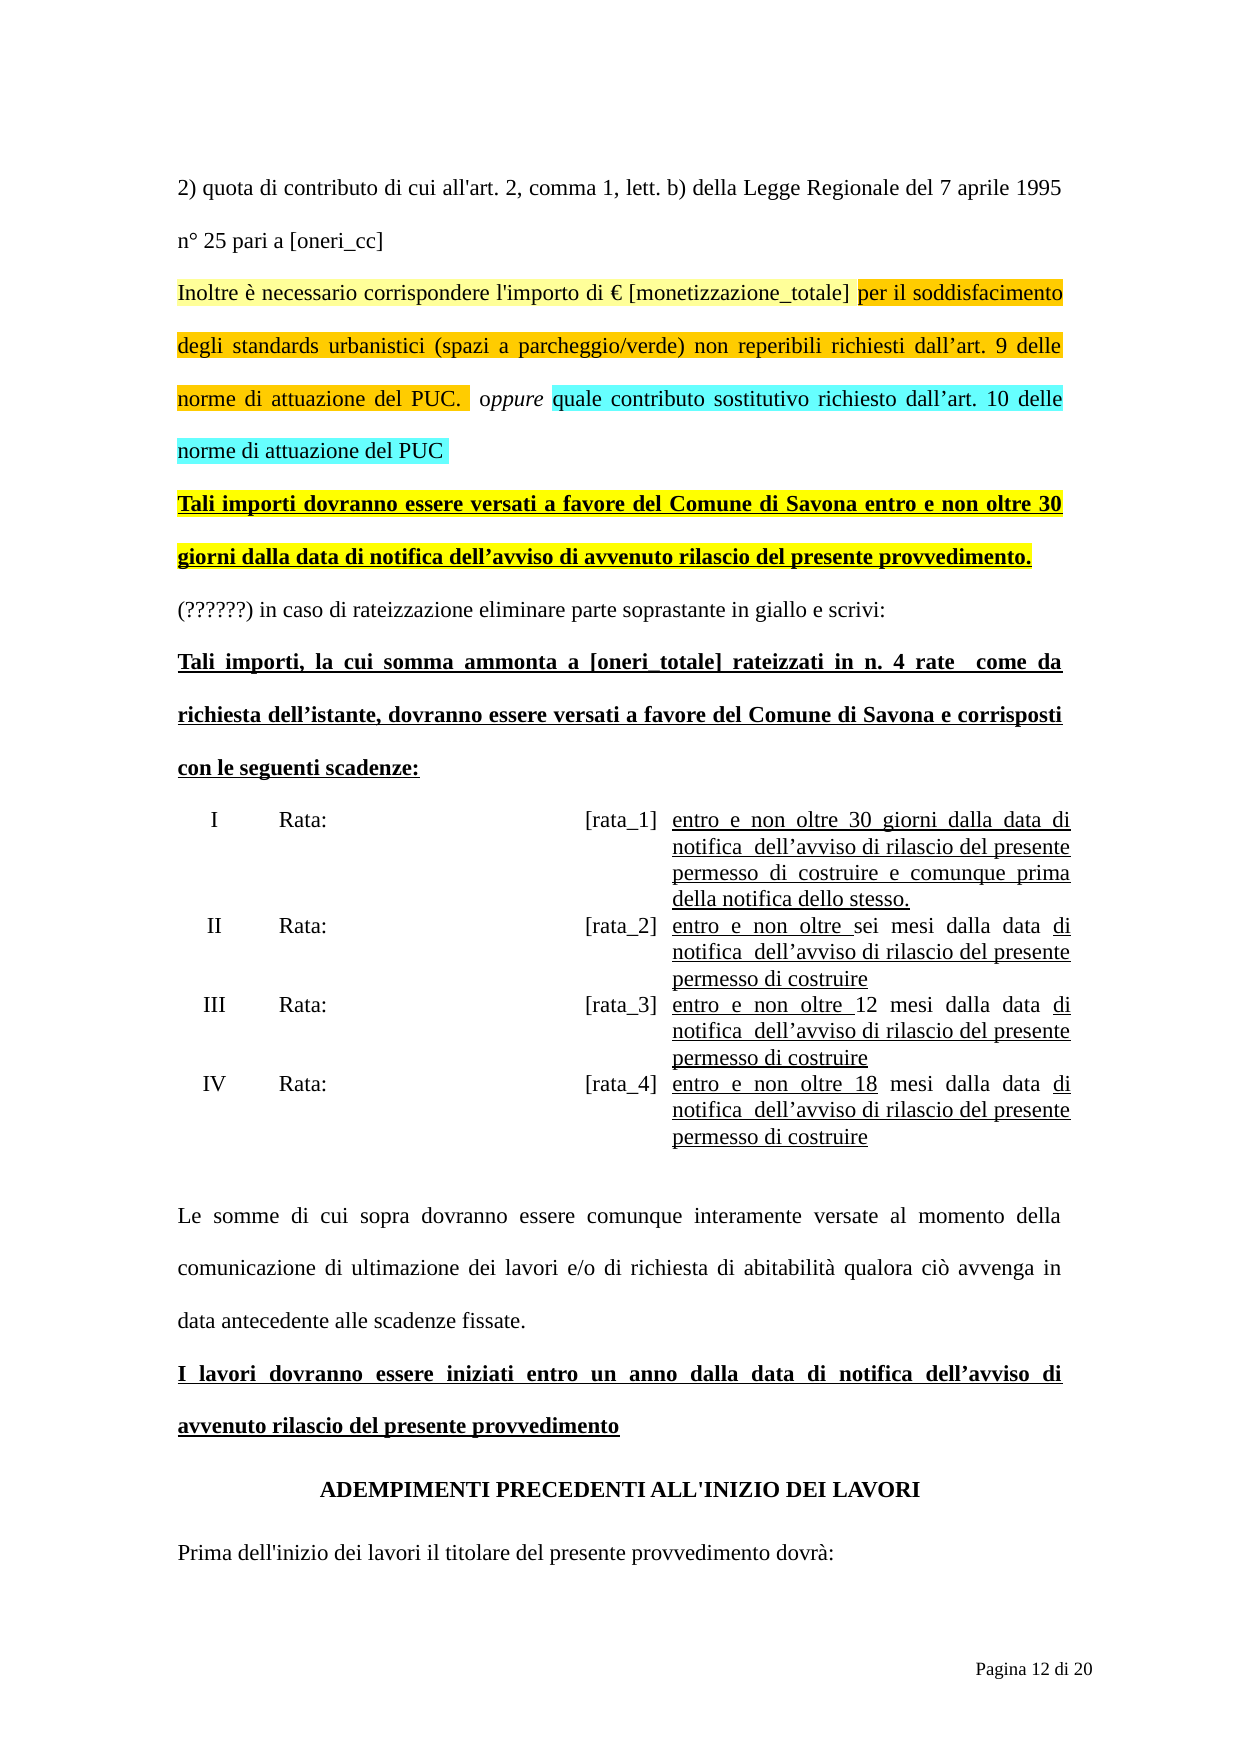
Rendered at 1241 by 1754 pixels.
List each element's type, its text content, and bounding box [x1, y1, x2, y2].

text Inoltre è necessario corrispondere l'importo di € [monetizzazione_totale] per il soddisfacimento degli standards urbanistici (spazi a parcheggio/verde) non reperibili richiesti dall’art. 9 delle norme di attuazione del PUC. oppure quale contributo sostitutivo richiesto dall’art. 10 delle norme di attuazione del PUC [177, 279, 1063, 464]
table_header entro e non oltre 30 giorni dalla data di notifica dell’avviso di rilascio del presente permesso di costruire e comunque prima della notifica dello stesso. [665, 806, 1078, 912]
table_cell [177, 148, 664, 174]
text (??????) in caso di rateizzazione eliminare parte soprastante in giallo e scrivi: [177, 596, 1063, 622]
table_cell Rata: [251, 912, 354, 991]
table_header Rata: [251, 806, 354, 912]
table_cell II [177, 912, 251, 991]
table_header [rata_1] [355, 806, 664, 912]
text ADEMPIMENTI PRECEDENTI ALL'INIZIO DEI LAVORI [177, 1476, 1063, 1502]
text Prima dell'inizio dei lavori il titolare del presente provvedimento dovrà: [177, 1539, 1063, 1565]
table_cell entro e non oltre sei mesi dalla data di notifica dell’avviso di rilascio del presente permesso di costruire [665, 912, 1078, 991]
text Tali importi dovranno essere versati a favore del Comune di Savona entro e non oltre 30 [177, 490, 1063, 513]
text con le seguenti scadenze: [177, 725, 1063, 780]
table_cell [rata_2] [355, 912, 664, 991]
table_cell Rata: [251, 1070, 354, 1149]
text richiesta dell’istante, dovranno essere versati a favore del Comune di Savona e corrisposti [177, 672, 1063, 724]
text Le somme di cui sopra dovranno essere comunque interamente versate al momento della comunicazione di ultimazione dei lavori e/o di richiesta di abitabilità qualora ciò avvenga in data antecedente alle scadenze fissate. [177, 1202, 1063, 1333]
text avvenuto rilascio del presente provvedimento [177, 1384, 1063, 1439]
table_cell [665, 148, 1063, 174]
table_cell entro e non oltre 12 mesi dalla data di notifica dell’avviso di rilascio del presente permesso di costruire [665, 991, 1078, 1070]
table_header I [177, 806, 251, 912]
table_cell [rata_4] [355, 1070, 664, 1149]
text I lavori dovranno essere iniziati entro un anno dalla data di notifica dell’avviso di [177, 1360, 1063, 1383]
table_cell Rata: [251, 991, 354, 1070]
text Tali importi, la cui somma ammonta a [oneri_totale] rateizzati in n. 4 rate come da [177, 648, 1063, 671]
table_cell entro e non oltre 18 mesi dalla data di notifica dell’avviso di rilascio del presente permesso di costruire [665, 1070, 1078, 1149]
table_cell IV [177, 1070, 251, 1149]
text 2) quota di contributo di cui all'art. 2, comma 1, lett. b) della Legge Regionale del 7 aprile 1995 n° 25 pari a [oneri_cc] [177, 174, 1063, 253]
table_cell III [177, 991, 251, 1070]
text giorni dalla data di notifica dell’avviso di avvenuto rilascio del presente provvedimento. [177, 514, 1063, 569]
table_cell [rata_3] [355, 991, 664, 1070]
